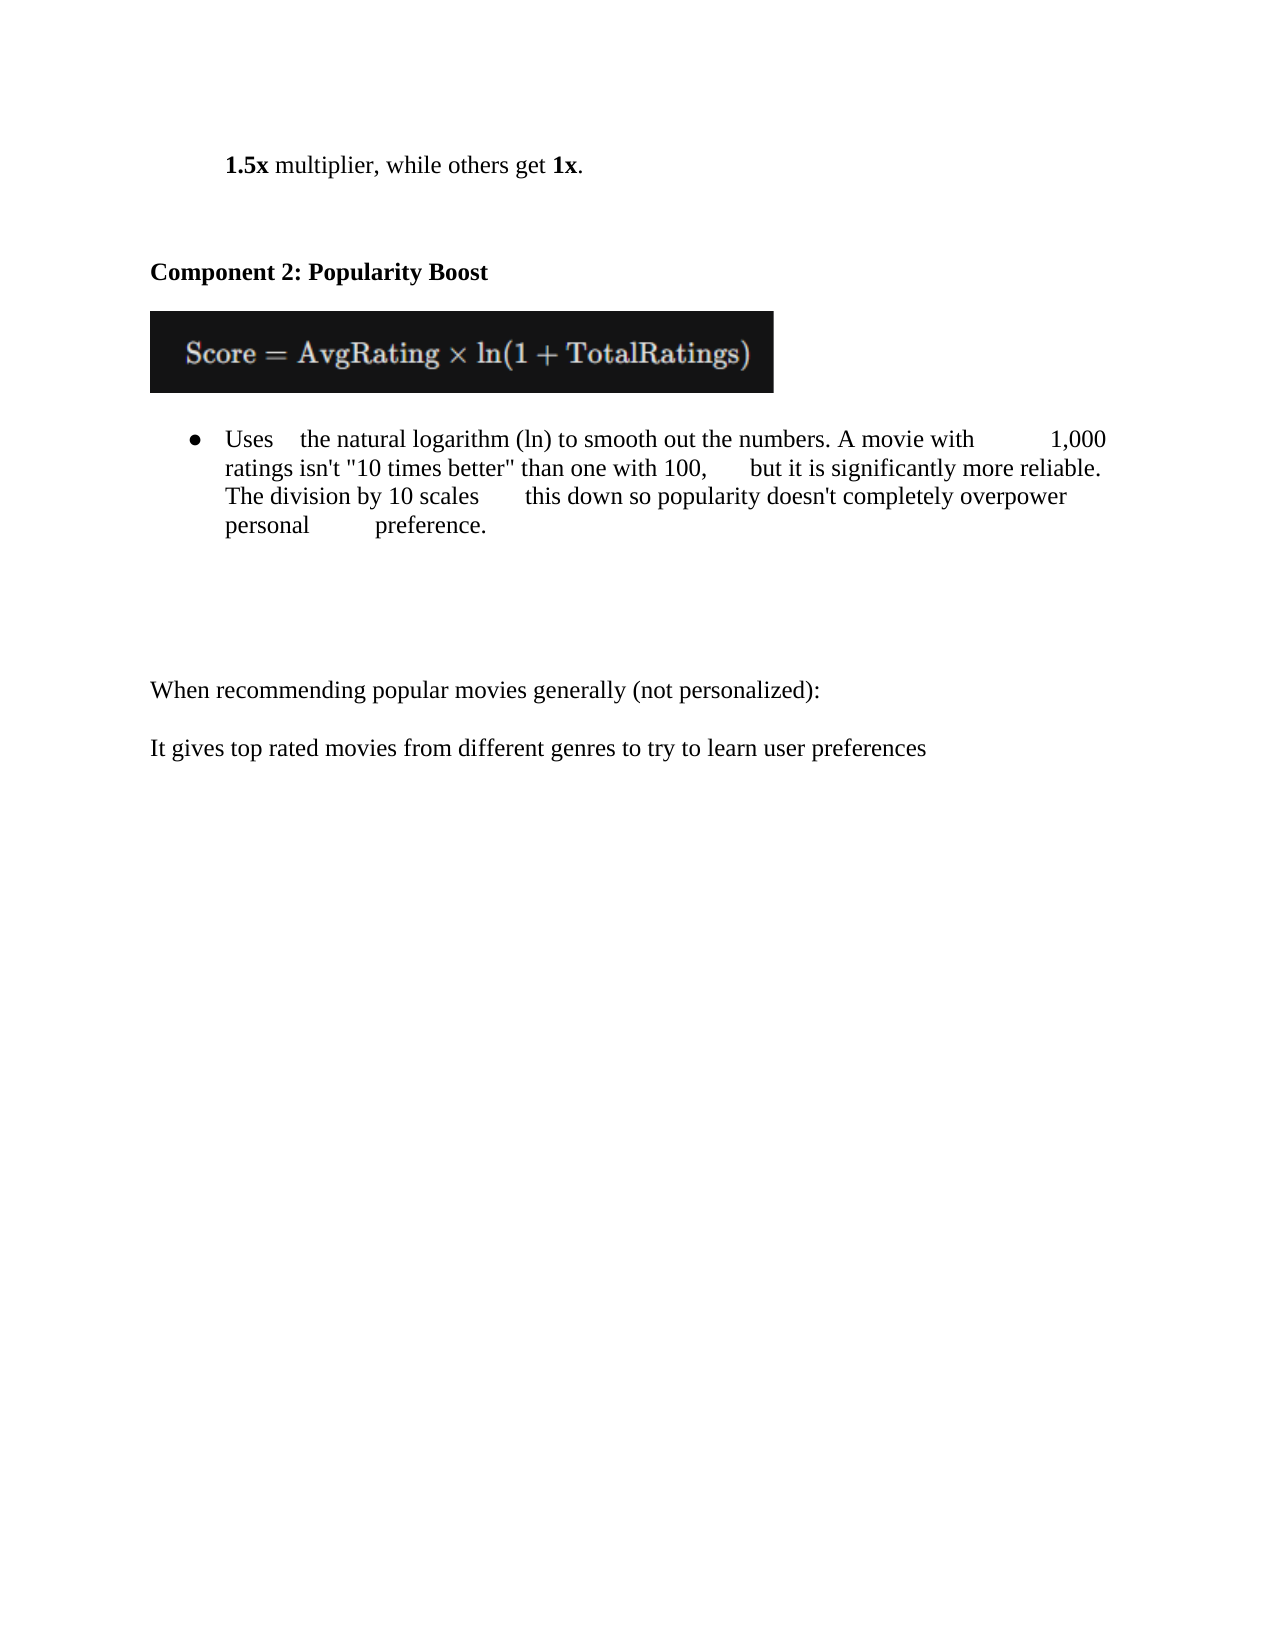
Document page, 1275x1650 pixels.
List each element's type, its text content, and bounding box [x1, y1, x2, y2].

text It gives top rated movies from different genres to try to learn user preferences [150, 733, 1125, 762]
text When recommending popular movies generally (not personalized): [150, 676, 1125, 704]
picture [150, 311, 774, 393]
subtitle The "Cold Start" Fallback [150, 620, 1125, 646]
text Component 2: Popularity Boost [150, 257, 1125, 286]
list 1.5x multiplier, while others get 1x. [187, 150, 1125, 179]
text ​ [774, 311, 1125, 392]
list Uses the natural logarithm (ln) to smooth out the numbers. A movie with 1,000 ratings isn't "10 times better" than one with 100, but it is significantly more reliable. The division by 10 scales this down so popularity doesn't completely overpower personal preference. [187, 424, 1125, 539]
